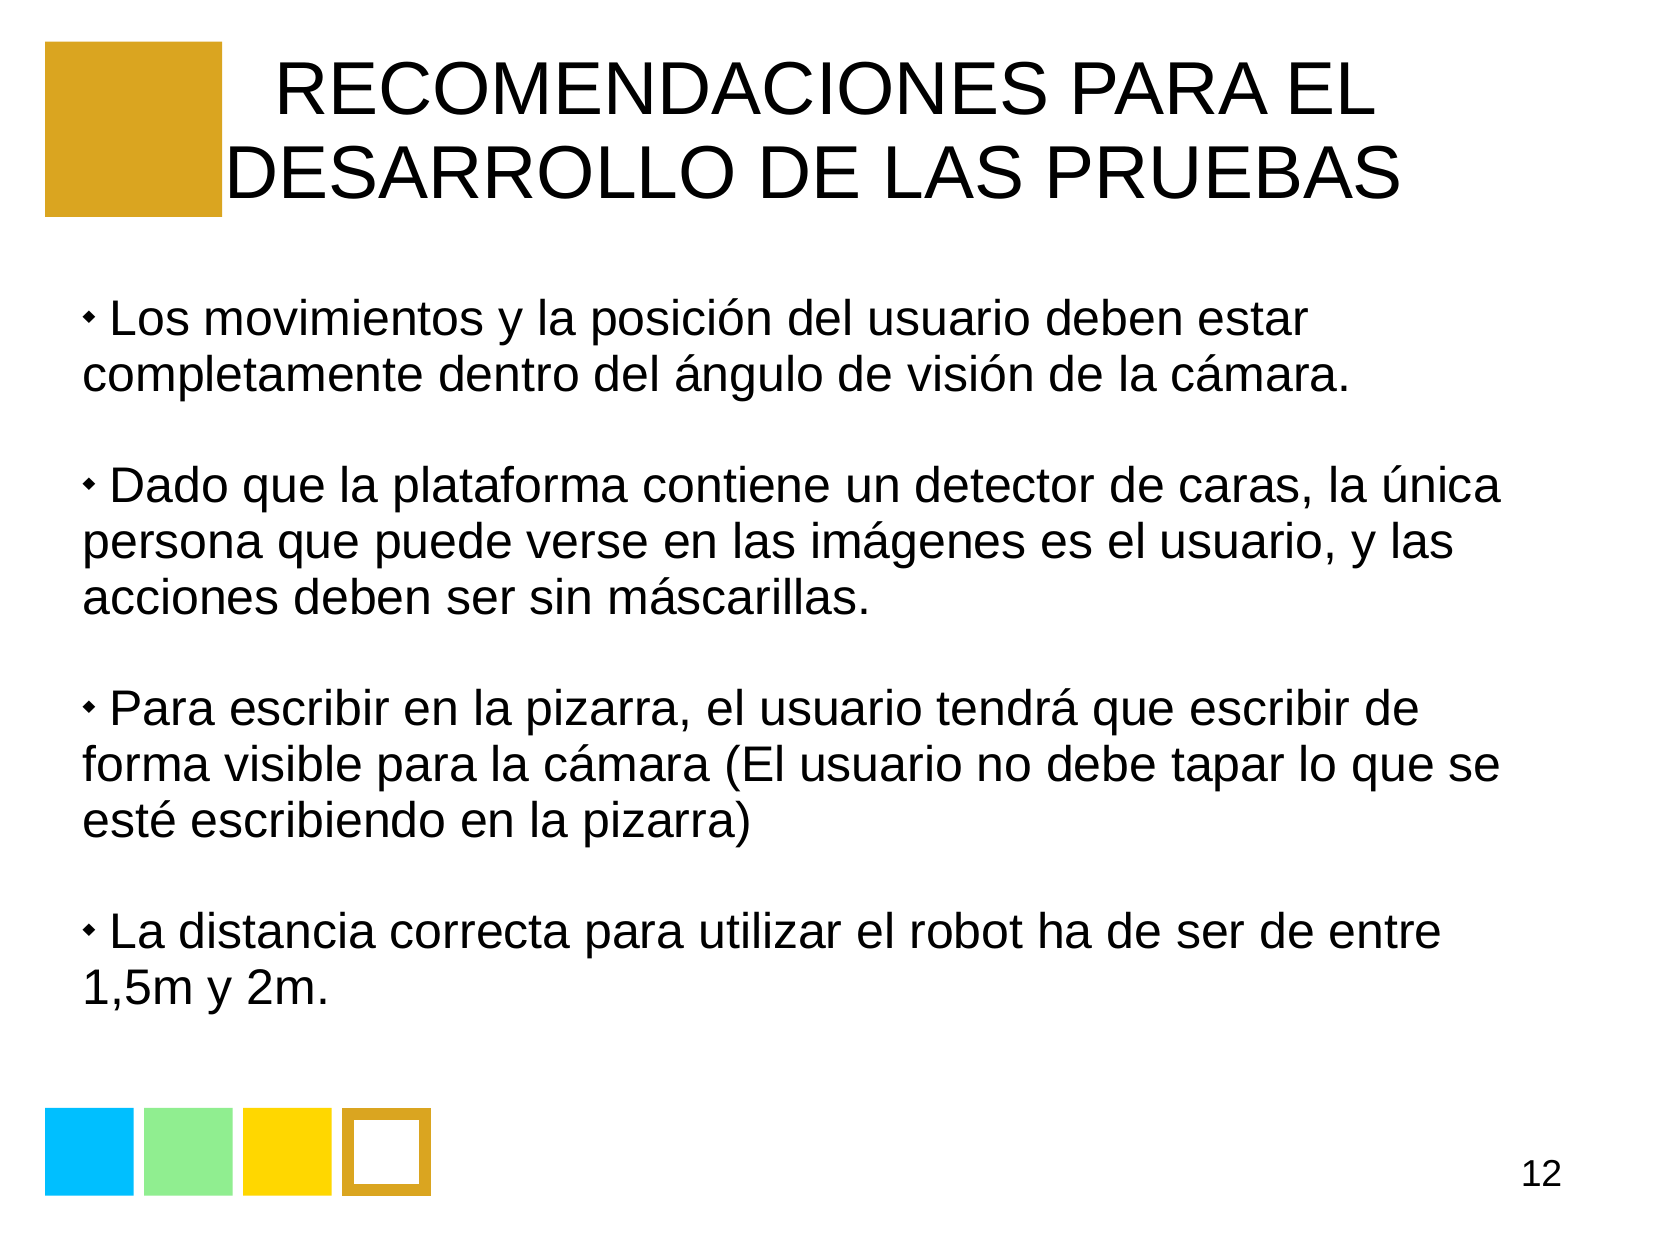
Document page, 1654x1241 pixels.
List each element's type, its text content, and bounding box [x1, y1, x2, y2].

subtitle Los movimientos y la posición del usuario deben estar completamente dentro del ángulo de visión de la cámara. Dado que la plataforma contiene un detector de caras, la única persona que puede verse en las imágenes es el usuario, y las acciones deben ser sin máscarillas. Para escribir en la pizarra, el usuario tendrá que escribir de forma visible para la cámara (El usuario no debe tapar lo que se esté escribiendo en la pizarra) La distancia correcta para utilizar el robot ha de ser de entre 1,5m y 2m. [82, 290, 1538, 1015]
title RECOMENDACIONES PARA EL DESARROLLO DE LAS PRUEBAS [224, 47, 1571, 216]
text_box [1506, 1145, 1654, 1217]
